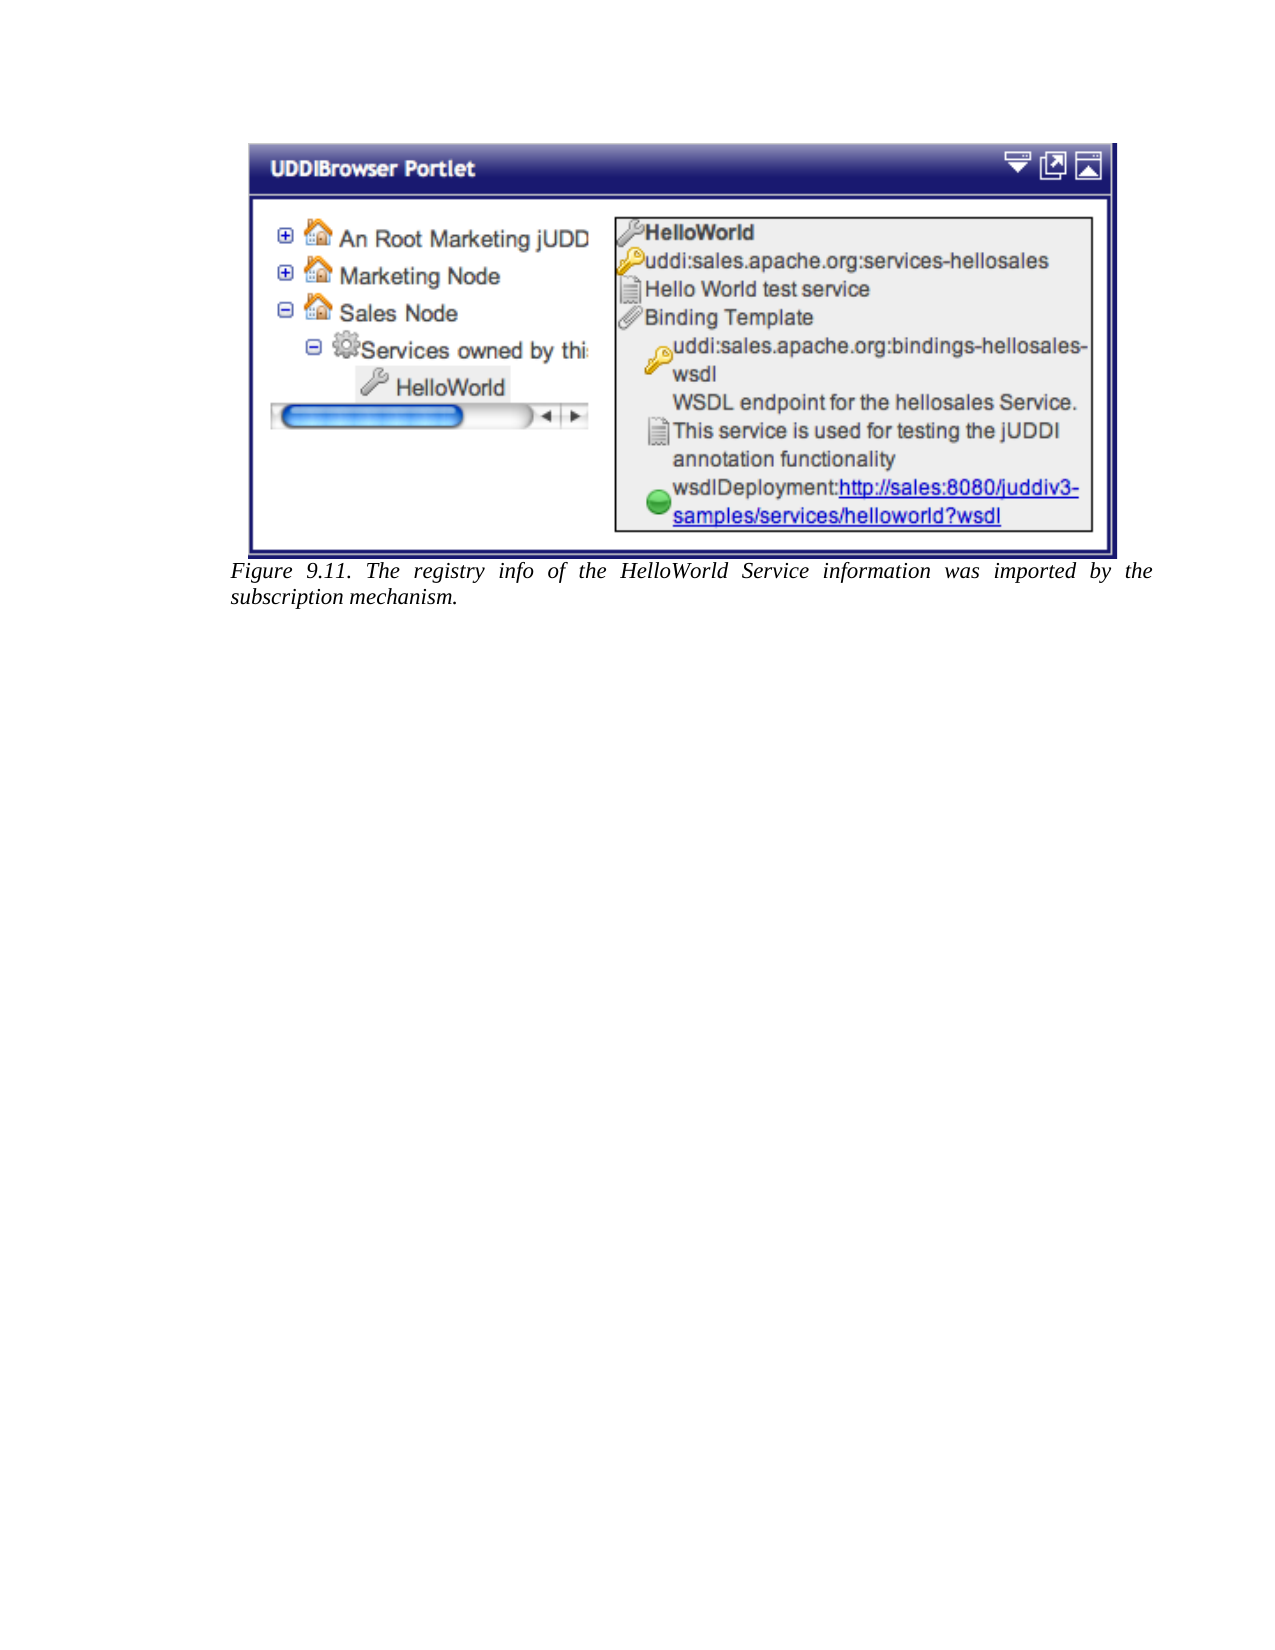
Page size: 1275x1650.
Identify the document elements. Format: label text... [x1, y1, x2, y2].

picture [248, 143, 1118, 559]
text Figure 9.11. The registry info of the HelloWorld Service information was imported by the subscription mechanism. [230, 559, 1157, 609]
